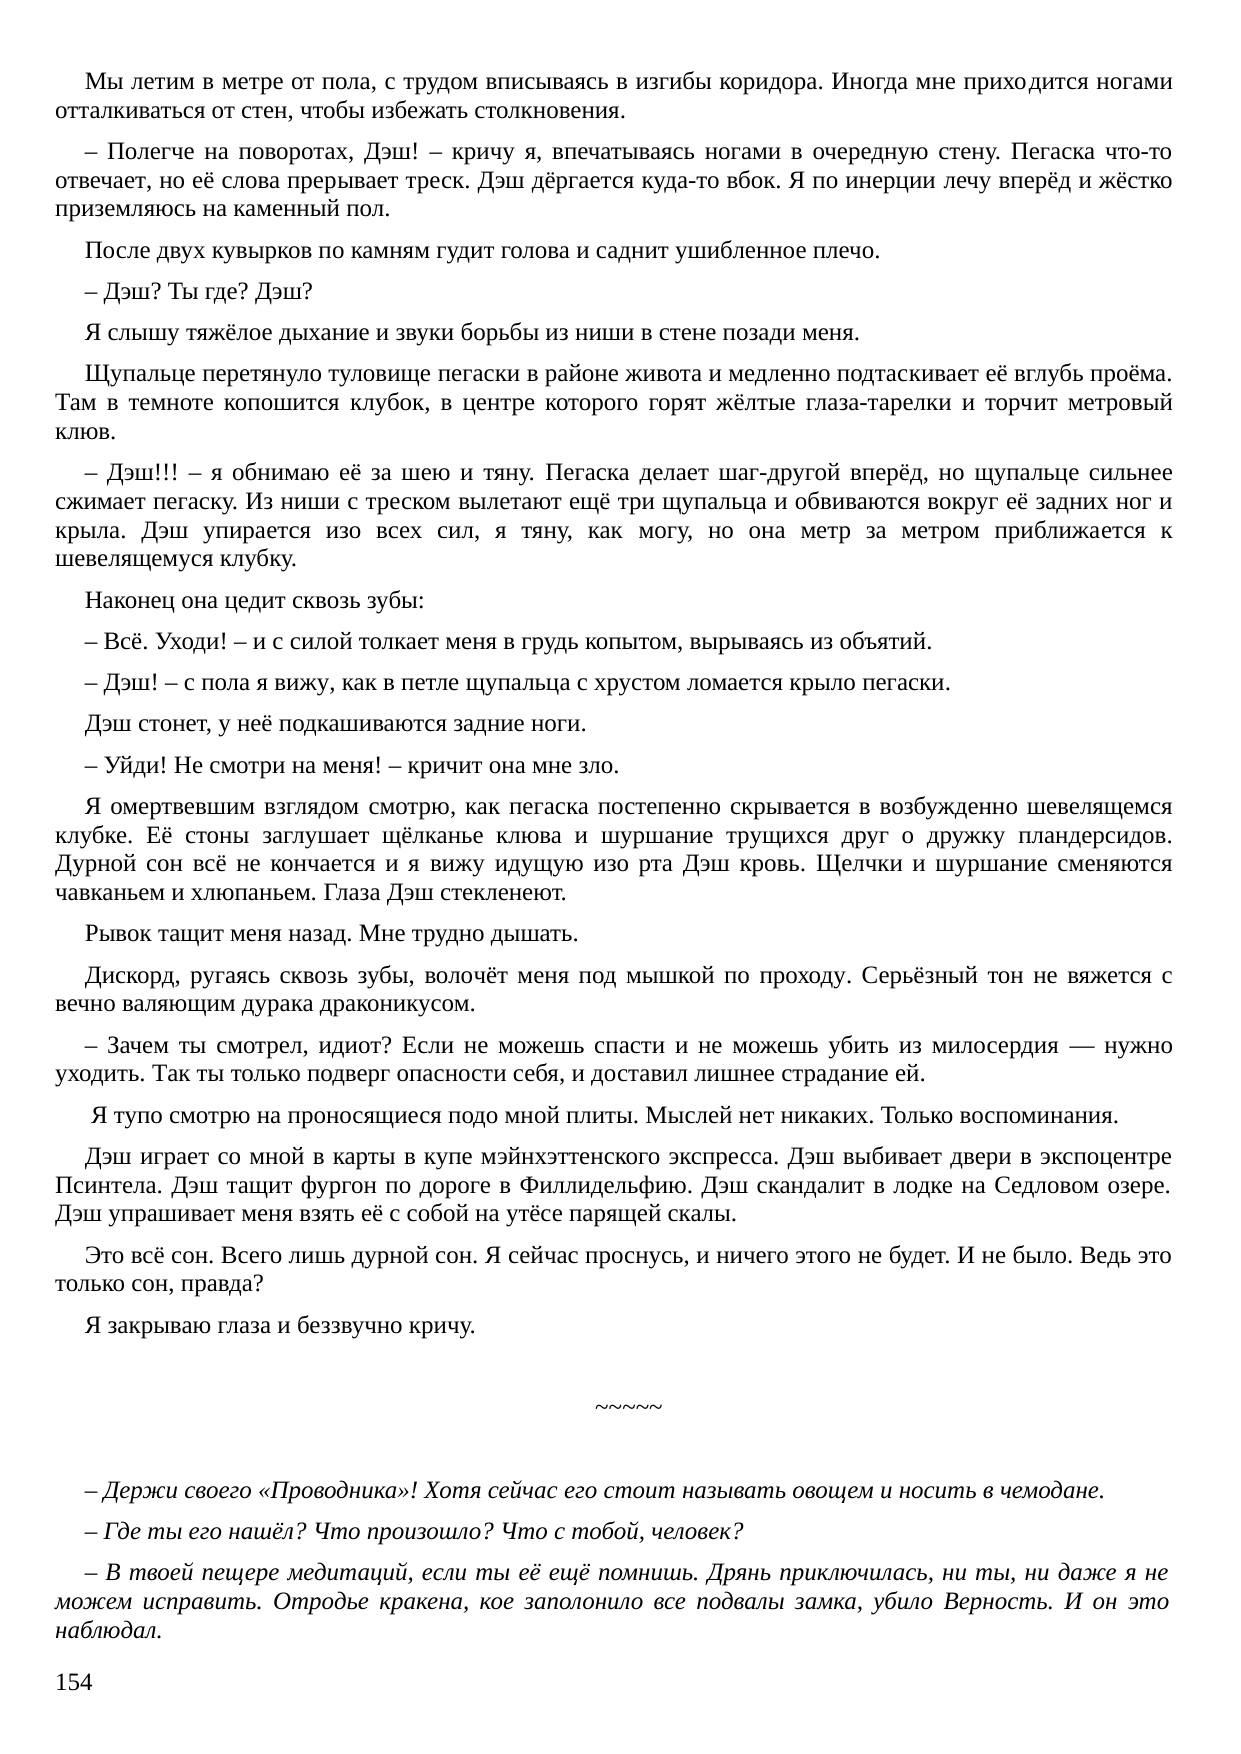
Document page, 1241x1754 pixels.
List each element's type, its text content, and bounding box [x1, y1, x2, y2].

text Я закрываю глаза и беззвучно кричу. [55, 1310, 1173, 1338]
text После двух кувырков по камням гудит голова и саднит ушибленное плечо. [55, 235, 1173, 263]
text – Где ты его нашёл? Что произошло? Что с тобой, человек? [55, 1516, 1173, 1545]
text – В твоей пещере медитаций, если ты её ещё помнишь. Дрянь приключилась, ни ты, ни даже я не можем исправить. Отродье кракена, кое заполонило все подвалы замка, убило Верность. И он это наблюдал. [55, 1557, 1173, 1643]
text Я тупо смотрю на проносящиеся подо мной плиты. Мыслей нет никаких. Только воспоминания. [55, 1100, 1173, 1128]
text – Дэш!!! – я обнимаю её за шею и тяну. Пегаска делает шаг-другой вперёд, но щупальце сильнее сжимает пегаску. Из ниши с треском вылетают ещё три щупальца и обвиваются вокруг её задних ног и крыла. Дэш упирается изо всех сил, я тяну, как могу, но она метр за метром приближается к шевелящемуся клубку. [55, 457, 1173, 572]
text – Держи своего «Проводника»! Хотя сейчас его стоит называть овощем и носить в чемодане. [55, 1475, 1173, 1503]
text Наконец она цедит сквозь зубы: [55, 585, 1173, 613]
text Мы летим в метре от пола, с трудом вписываясь в изгибы коридора. Иногда мне приходится ногами отталкиваться от стен, чтобы избежать столкновения. [55, 66, 1173, 123]
text ~~~~~ [55, 1392, 1173, 1421]
text Рывок тащит меня назад. Мне трудно дышать. [55, 918, 1173, 947]
text – Уйди! Не смотри на меня! – кричит она мне зло. [55, 750, 1173, 778]
text – Всё. Уходи! – и с силой толкает меня в грудь копытом, вырываясь из объятий. [55, 626, 1173, 655]
text Это всё сон. Всего лишь дурной сон. Я сейчас проснусь, и ничего этого не будет. И не было. Ведь это только сон, правда? [55, 1240, 1173, 1297]
text Я омертвевшим взглядом смотрю, как пегаска постепенно скрывается в возбужденно шевелящемся клубке. Её стоны заглушает щёлканье клюва и шуршание трущихся друг о дружку пландерсидов. Дурной сон всё не кончается и я вижу идущую изо рта Дэш кровь. Щелчки и шуршание сменяются чавканьем и хлюпаньем. Глаза Дэш стекленеют. [55, 791, 1173, 906]
text – Зачем ты смотрел, идиот? Если не можешь спасти и не можешь убить из милосердия — нужно уходить. Так ты только подверг опасности себя, и доставил лишнее страдание ей. [55, 1030, 1173, 1087]
text – Дэш! – с пола я вижу, как в петле щупальца с хрустом ломается крыло пегаски. [55, 667, 1173, 696]
text – Дэш? Ты где? Дэш? [55, 276, 1173, 305]
text Дискорд, ругаясь сквозь зубы, волочёт меня под мышкой по проходу. Серьёзный тон не вяжется с вечно валяющим дурака драконикусом. [55, 960, 1173, 1017]
text – Полегче на поворотах, Дэш! – кричу я, впечатываясь ногами в очередную стену. Пегаска что-то отвечает, но её слова прерывает треск. Дэш дёргается куда-то вбок. Я по инерции лечу вперёд и жёстко приземляюсь на каменный пол. [55, 136, 1173, 222]
text Дэш играет со мной в карты в купе мэйнхэттенского экспресса. Дэш выбивает двери в экспоцентре Псинтела. Дэш тащит фургон по дороге в Филлидельфию. Дэш скандалит в лодке на Седловом озере. Дэш упрашивает меня взять её с собой на утёсе парящей скалы. [55, 1141, 1173, 1227]
text Щупальце перетянуло туловище пегаски в районе живота и медленно подтаскивает её вглубь проёма. Там в темноте копошится клубок, в центре которого горят жёлтые глаза-тарелки и торчит метровый клюв. [55, 358, 1173, 445]
text Я слышу тяжёлое дыхание и звуки борьбы из ниши в стене позади меня. [55, 317, 1173, 346]
text Дэш стонет, у неё подкашиваются задние ноги. [55, 708, 1173, 737]
